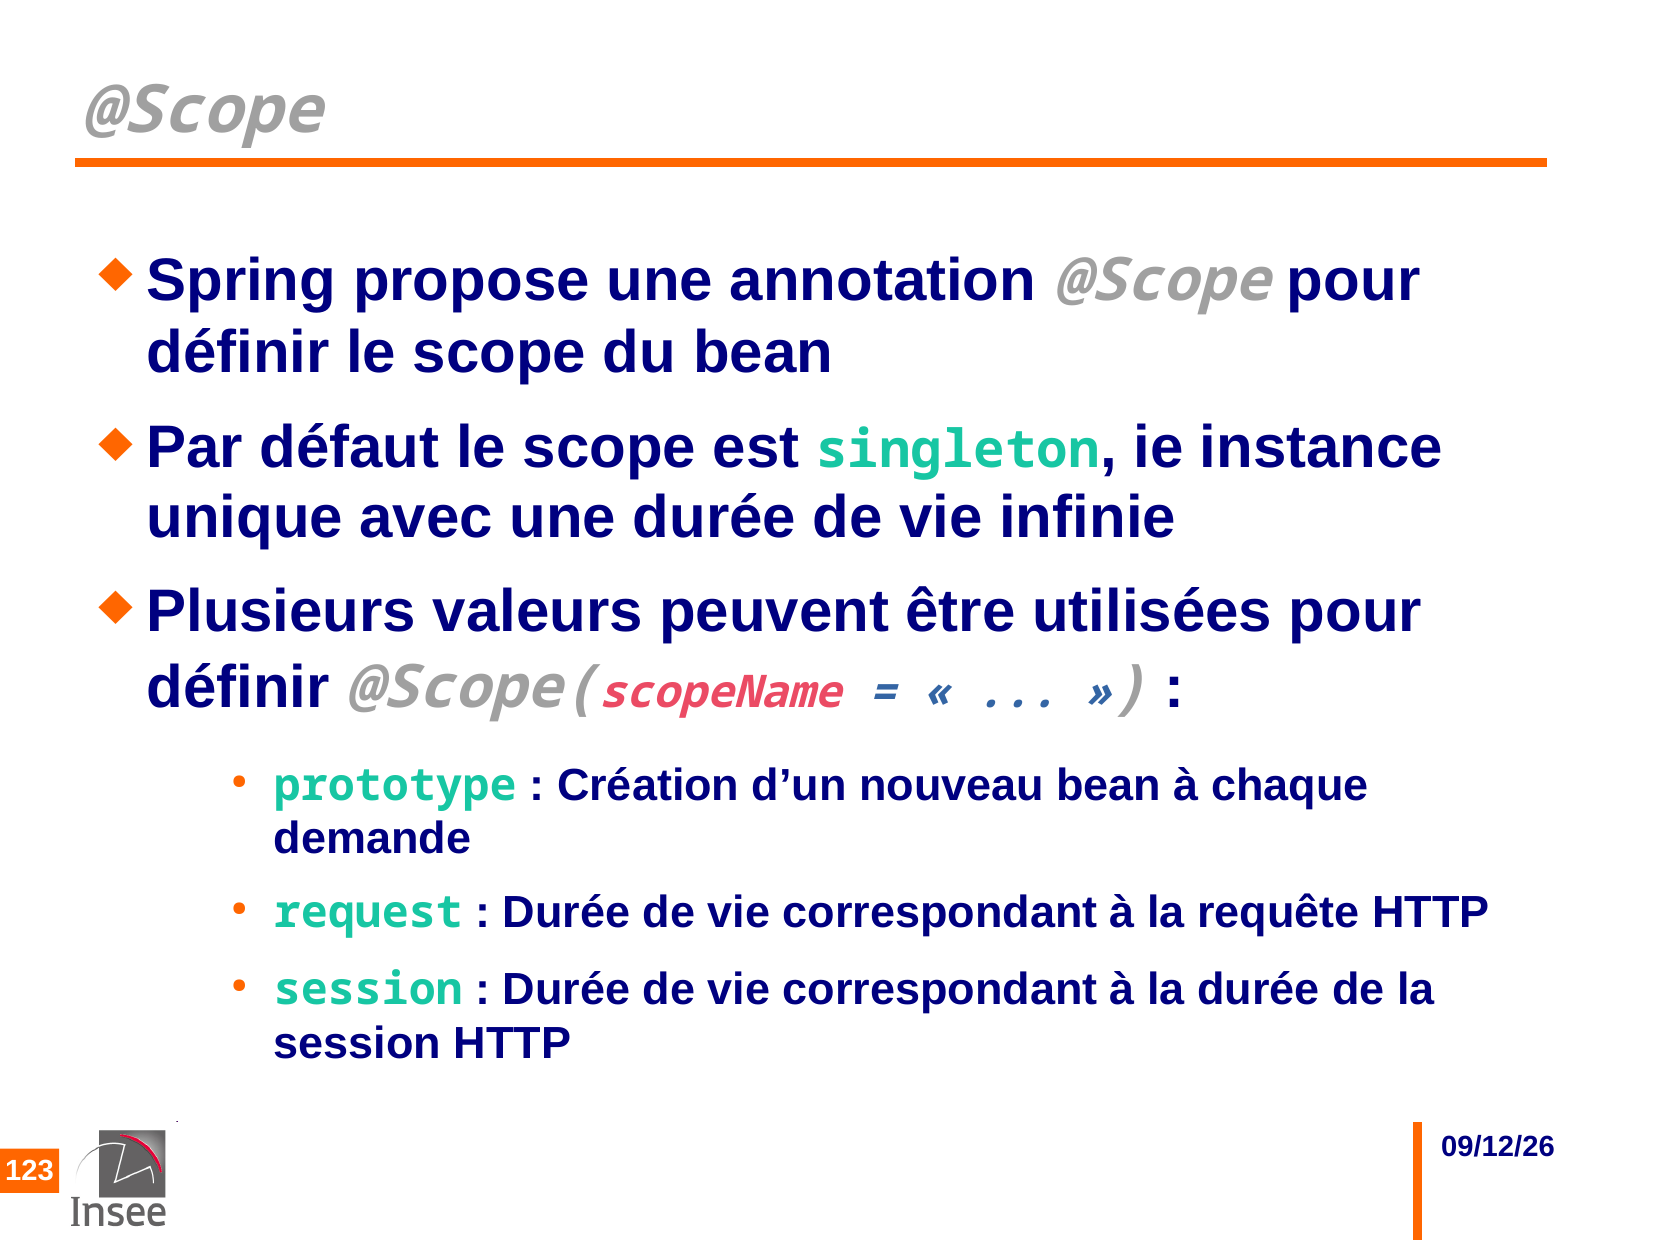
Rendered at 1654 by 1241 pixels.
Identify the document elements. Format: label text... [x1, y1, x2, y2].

list Spring propose une annotation @Scope pour définir le scope du bean Par défaut le scope est singleton, ie instance unique avec une durée de vie infinie Plusieurs valeurs peuvent être utilisées pour définir @Scope(scopeName = « ... ») : prototype : Création d’un nouveau bean à chaque demande request : Durée de vie correspondant à la requête HTTP session : Durée de vie correspondant à la durée de la session HTTP [82, 236, 1548, 1087]
picture [62, 1121, 178, 1241]
title @Scope [82, 49, 1619, 163]
